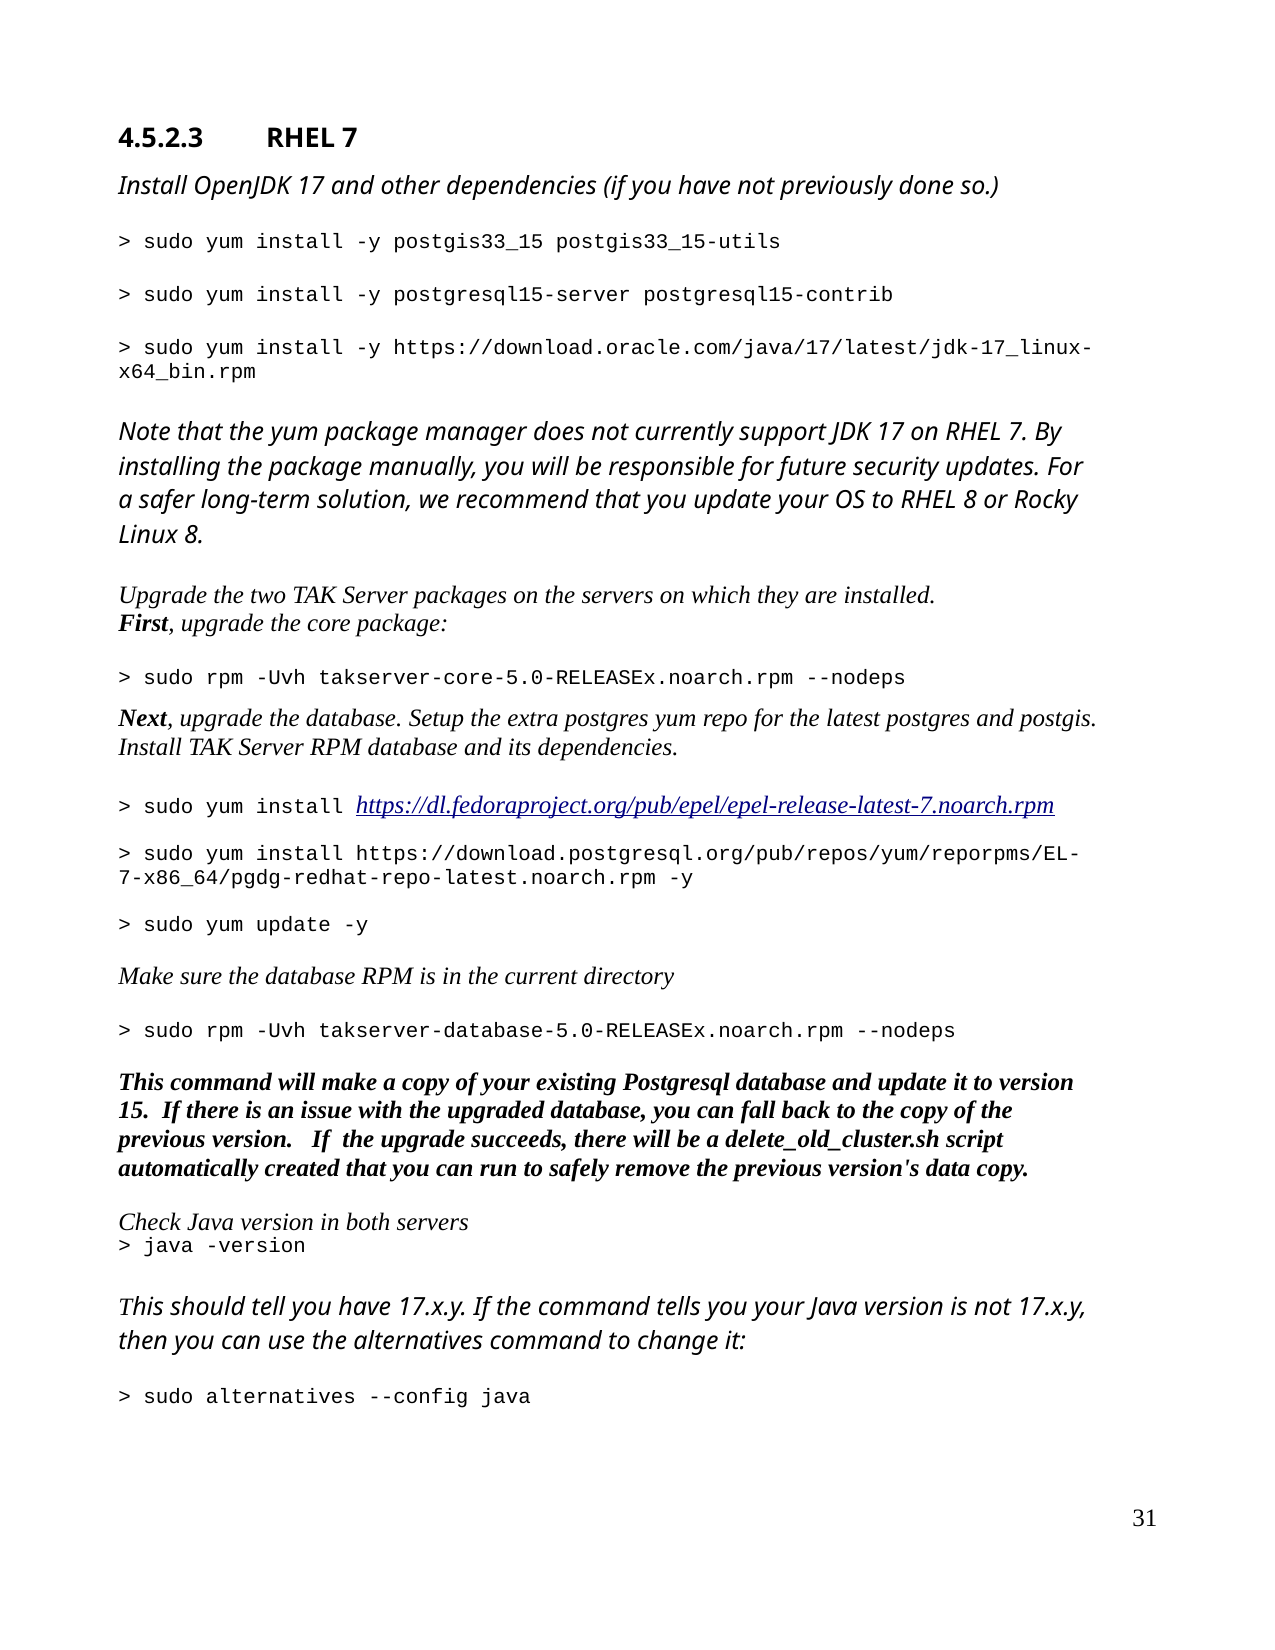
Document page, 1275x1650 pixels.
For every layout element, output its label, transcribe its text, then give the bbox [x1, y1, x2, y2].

subtitle RHEL 7 [118, 118, 1157, 155]
text > sudo rpm -Uvh takserver-core-5.0-RELEASEx.noarch.rpm --nodeps [118, 667, 1098, 690]
text First, upgrade the core package: [118, 608, 1098, 637]
text > sudo alternatives --config java [118, 1386, 1098, 1410]
text > sudo yum install -y https://download.oracle.com/java/17/latest/jdk-17_linux-x64_bin.rpm [118, 337, 1098, 384]
text Make sure the database RPM is in the current directory [118, 961, 1098, 990]
text > sudo yum install -y postgresql15-server postgresql15-contrib [118, 284, 1098, 308]
text Install OpenJDK 17 and other dependencies (if you have not previously done so.) [118, 167, 1098, 202]
text > sudo yum install -y postgis33_15 postgis33_15-utils [118, 231, 1098, 255]
text Note that the yum package manager does not currently support JDK 17 on RHEL 7. By installing the package manually, you will be responsible for future security updates. For a safer long-term solution, we recommend that you update your OS to RHEL 8 or Rocky Linux 8. [118, 414, 1098, 550]
text > sudo yum install https://dl.fedoraproject.org/pub/epel/epel-release-latest-7.noarch.rpm [118, 790, 1098, 819]
text > sudo yum install https://download.postgresql.org/pub/repos/yum/reporpms/EL-7-x86_64/pgdg-redhat-repo-latest.noarch.rpm -y [118, 843, 1098, 890]
text Check Java version in both servers [118, 1207, 1157, 1235]
text Next, upgrade the database. Setup the extra postgres yum repo for the latest postgres and postgis. Install TAK Server RPM database and its dependencies. [118, 703, 1098, 760]
text > sudo rpm -Uvh takserver-database-5.0-RELEASEx.noarch.rpm --nodeps [118, 1019, 1098, 1043]
text Upgrade the two TAK Server packages on the servers on which they are installed. [118, 580, 1098, 608]
text This should tell you have 17.x.y. If the command tells you your Java version is not 17.x.y, then you can use the alternatives command to change it: [118, 1288, 1098, 1357]
text > sudo yum update -y [118, 914, 1098, 938]
text > java -version [118, 1235, 1098, 1259]
text This command will make a copy of your existing Postgresql database and update it to version 15. If there is an issue with the upgraded database, you can fall back to the copy of the previous version. If the upgrade succeeds, there will be a delete_old_cluster.sh script automatically created that you can run to safely remove the previous version's data copy. [118, 1067, 1098, 1182]
